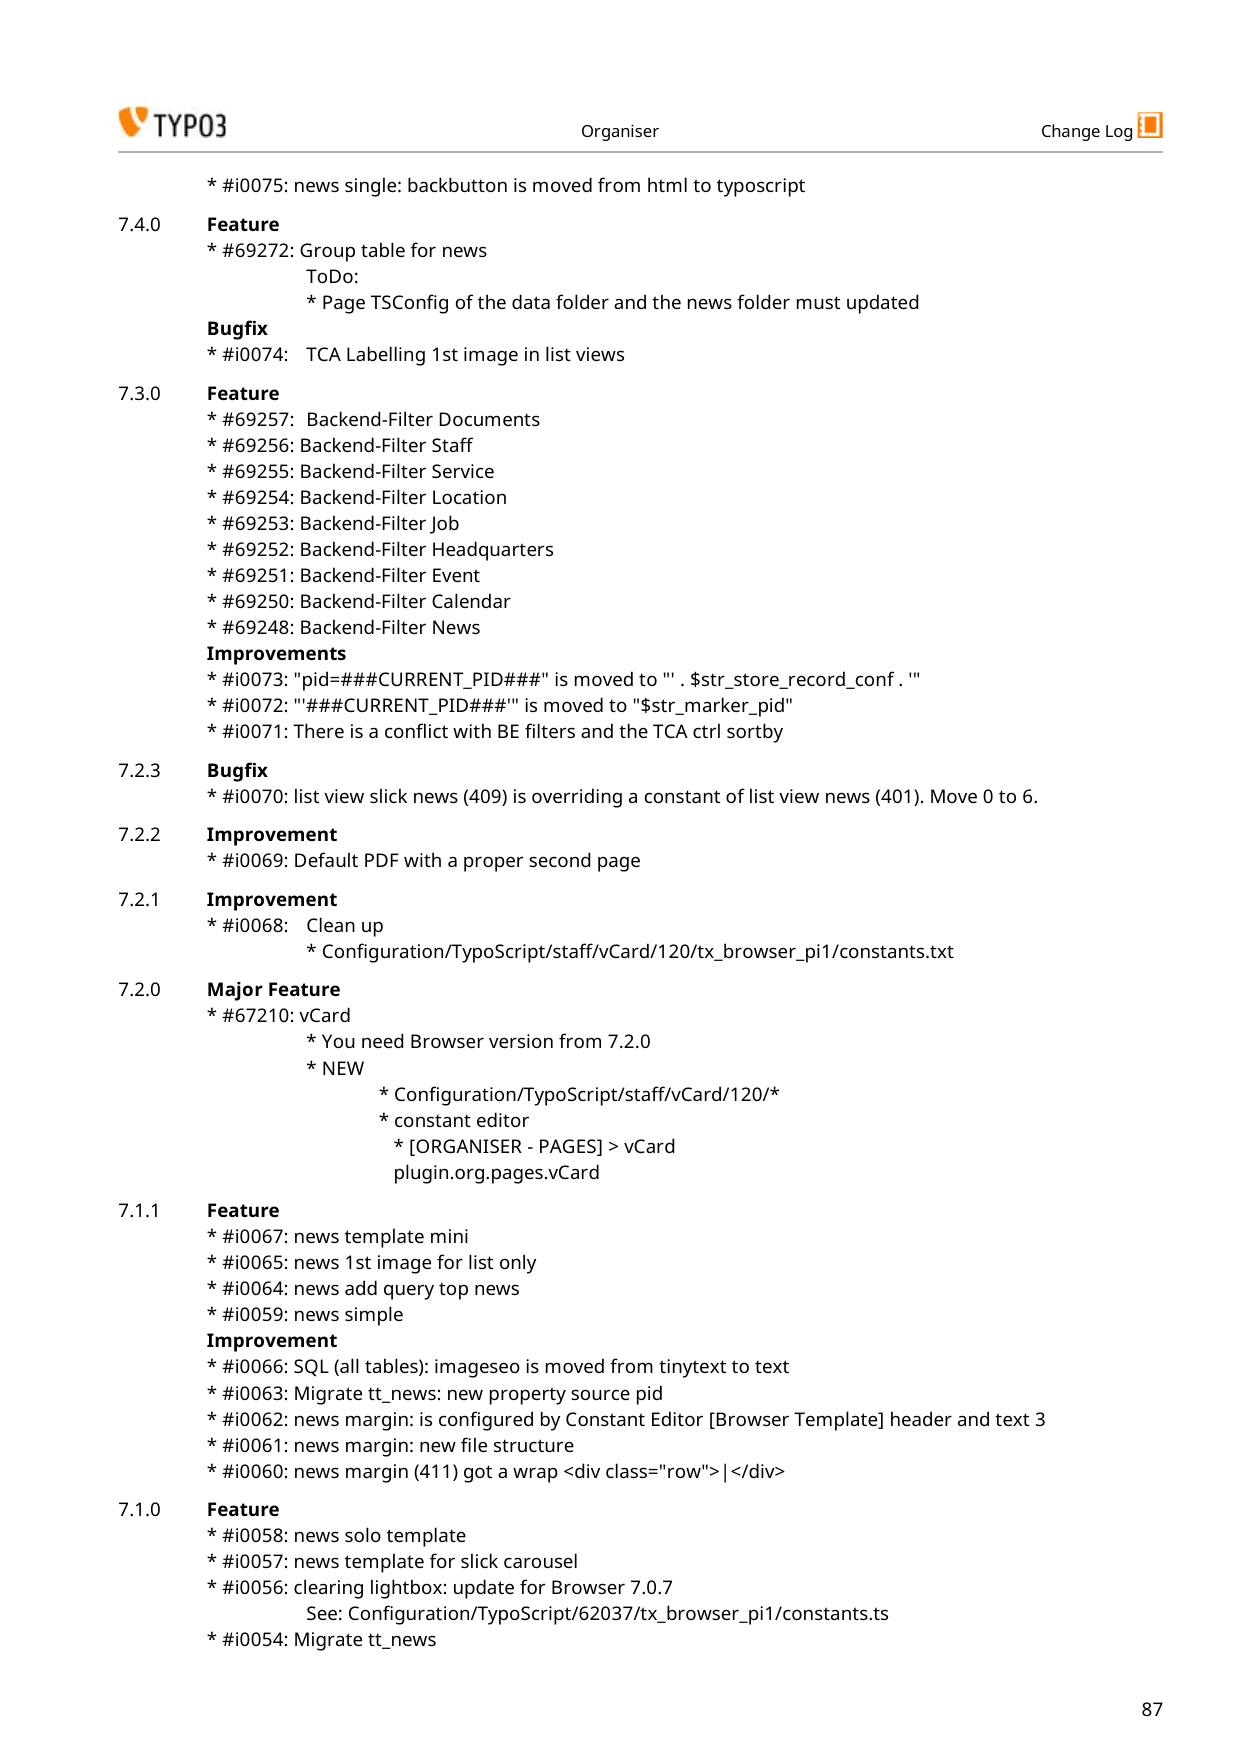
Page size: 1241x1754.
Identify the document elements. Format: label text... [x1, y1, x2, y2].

picture [118, 106, 227, 138]
text 7.1.1 Feature * #i0067: news template mini * #i0065: news 1st image for list only * #i0064: news add query top news * #i0059: news simple Improvement * #i0066: SQL (all tables): imageseo is moved from tinytext to text * #i0063: Migrate tt_news: new property source pid * #i0062: news margin: is configured by Constant Editor [Browser Template] header and text 3 * #i0061: news margin: new file structure * #i0060: news margin (411) got a wrap <div class="row">|</div> [118, 1197, 1163, 1484]
text 7.1.0 Feature * #i0058: news solo template * #i0057: news template for slick carousel * #i0056: clearing lightbox: update for Browser 7.0.7 See: Configuration/TypoScript/62037/tx_browser_pi1/constants.ts * #i0054: Migrate tt_news [118, 1496, 1163, 1652]
picture [1137, 112, 1163, 138]
text 7.3.0 Feature * #69257: Backend-Filter Documents * #69256: Backend-Filter Staff * #69255: Backend-Filter Service * #69254: Backend-Filter Location * #69253: Backend-Filter Job * #69252: Backend-Filter Headquarters * #69251: Backend-Filter Event * #69250: Backend-Filter Calendar * #69248: Backend-Filter News Improvements * #i0073: "pid=###CURRENT_PID###" is moved to "' . $str_store_record_conf . '" * #i0072: "'###CURRENT_PID###'" is moved to "$str_marker_pid" * #i0071: There is a conflict with BE filters and the TCA ctrl sortby [118, 379, 1163, 744]
text 7.4.0 Feature * #69272: Group table for news ToDo: * Page TSConfig of the data folder and the news folder must updated Bugfix * #i0074: TCA Labelling 1st image in list views [118, 211, 1163, 367]
text 7.2.2 Improvement * #i0069: Default PDF with a proper second page [118, 821, 1163, 873]
text 7.2.0 Major Feature * #67210: vCard * You need Browser version from 7.2.0 * NEW * Configuration/TypoScript/staff/vCard/120/* * constant editor * [ORGANISER - PAGES] > vCard plugin.org.pages.vCard [118, 976, 1163, 1185]
text 7.2.1 Improvement * #i0068: Clean up * Configuration/TypoScript/staff/vCard/120/tx_browser_pi1/constants.txt [118, 886, 1163, 964]
text * #i0075: news single: backbutton is moved from html to typoscript [118, 172, 1163, 198]
text 7.2.3 Bugfix * #i0070: list view slick news (409) is overriding a constant of list view news (401). Move 0 to 6. [118, 757, 1163, 809]
